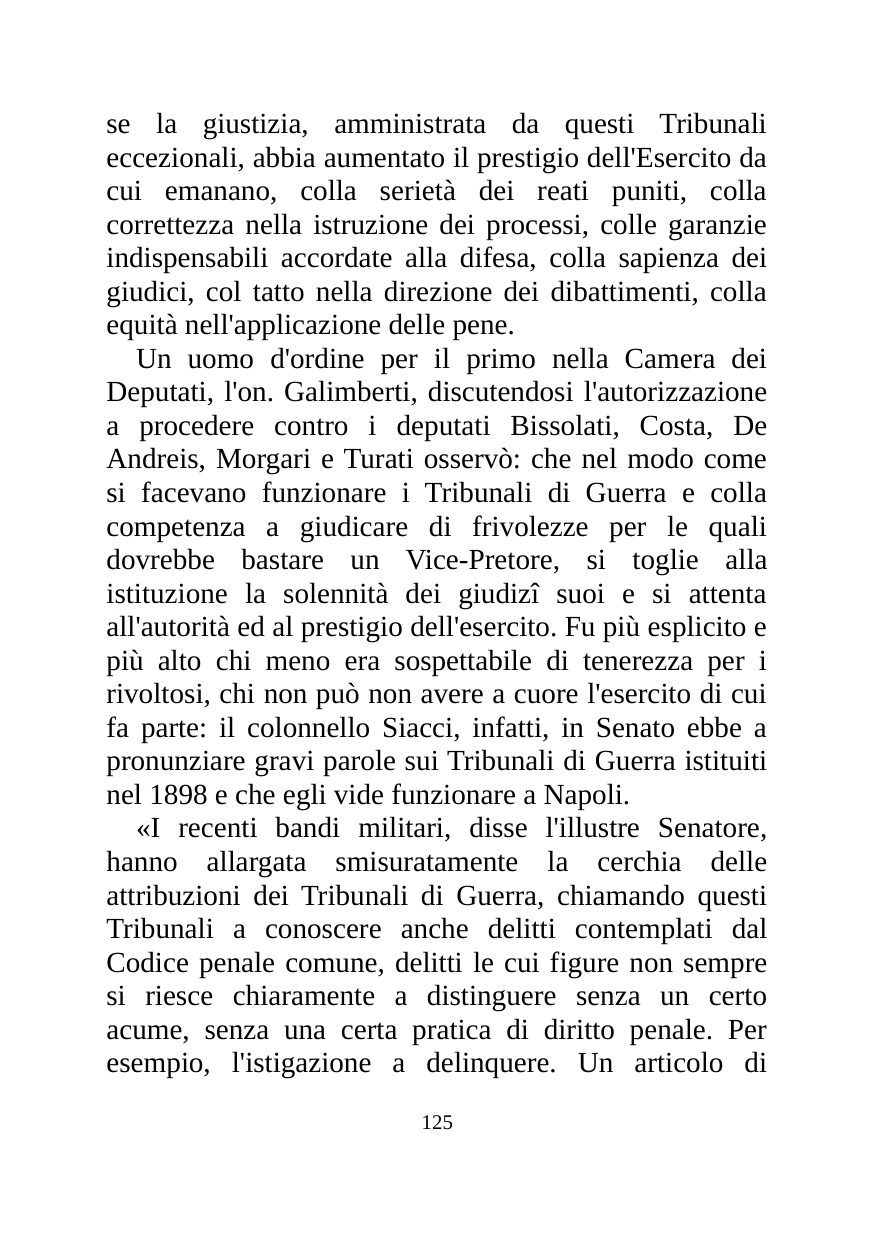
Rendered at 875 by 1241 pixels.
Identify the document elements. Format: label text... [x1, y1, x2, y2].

text «I recenti bandi militari, disse l'illustre Senatore, hanno allargata smisuratamente la cerchia delle attribuzioni dei Tribunali di Guerra, chiamando questi Tribunali a conoscere anche delitti contemplati dal Codice penale comune, delitti le cui figure non sempre si riesce chiaramente a distinguere senza un certo acume, senza una certa pratica di diritto penale. Per esempio, l'istigazione a delinquere. Un articolo di [106, 811, 768, 1079]
text Un uomo d'ordine per il primo nella Camera dei Deputati, l'on. Galimberti, discutendosi l'autorizzazione a procedere contro i deputati Bissolati, Costa, De Andreis, Morgari e Turati osservò: che nel modo come si facevano funzionare i Tribunali di Guerra e colla competenza a giudicare di frivolezze per le quali dovrebbe bastare un Vice-Pretore, si toglie alla istituzione la solennità dei giudizî suoi e si attenta all'autorità ed al prestigio dell'esercito. Fu più esplicito e più alto chi meno era sospettabile di tenerezza per i rivoltosi, chi non può non avere a cuore l'esercito di cui fa parte: il colonnello Siacci, infatti, in Senato ebbe a pronunziare gravi parole sui Tribunali di Guerra istituiti nel 1898 e che egli vide funzionare a Napoli. [106, 341, 768, 811]
text se la giustizia, amministrata da questi Tribunali eccezionali, abbia aumentato il prestigio dell'Esercito da cui emanano, colla serietà dei reati puniti, colla correttezza nella istruzione dei processi, colle garanzie indispensabili accordate alla difesa, colla sapienza dei giudici, col tatto nella direzione dei dibattimenti, colla equità nell'applicazione delle pene. [106, 106, 768, 341]
